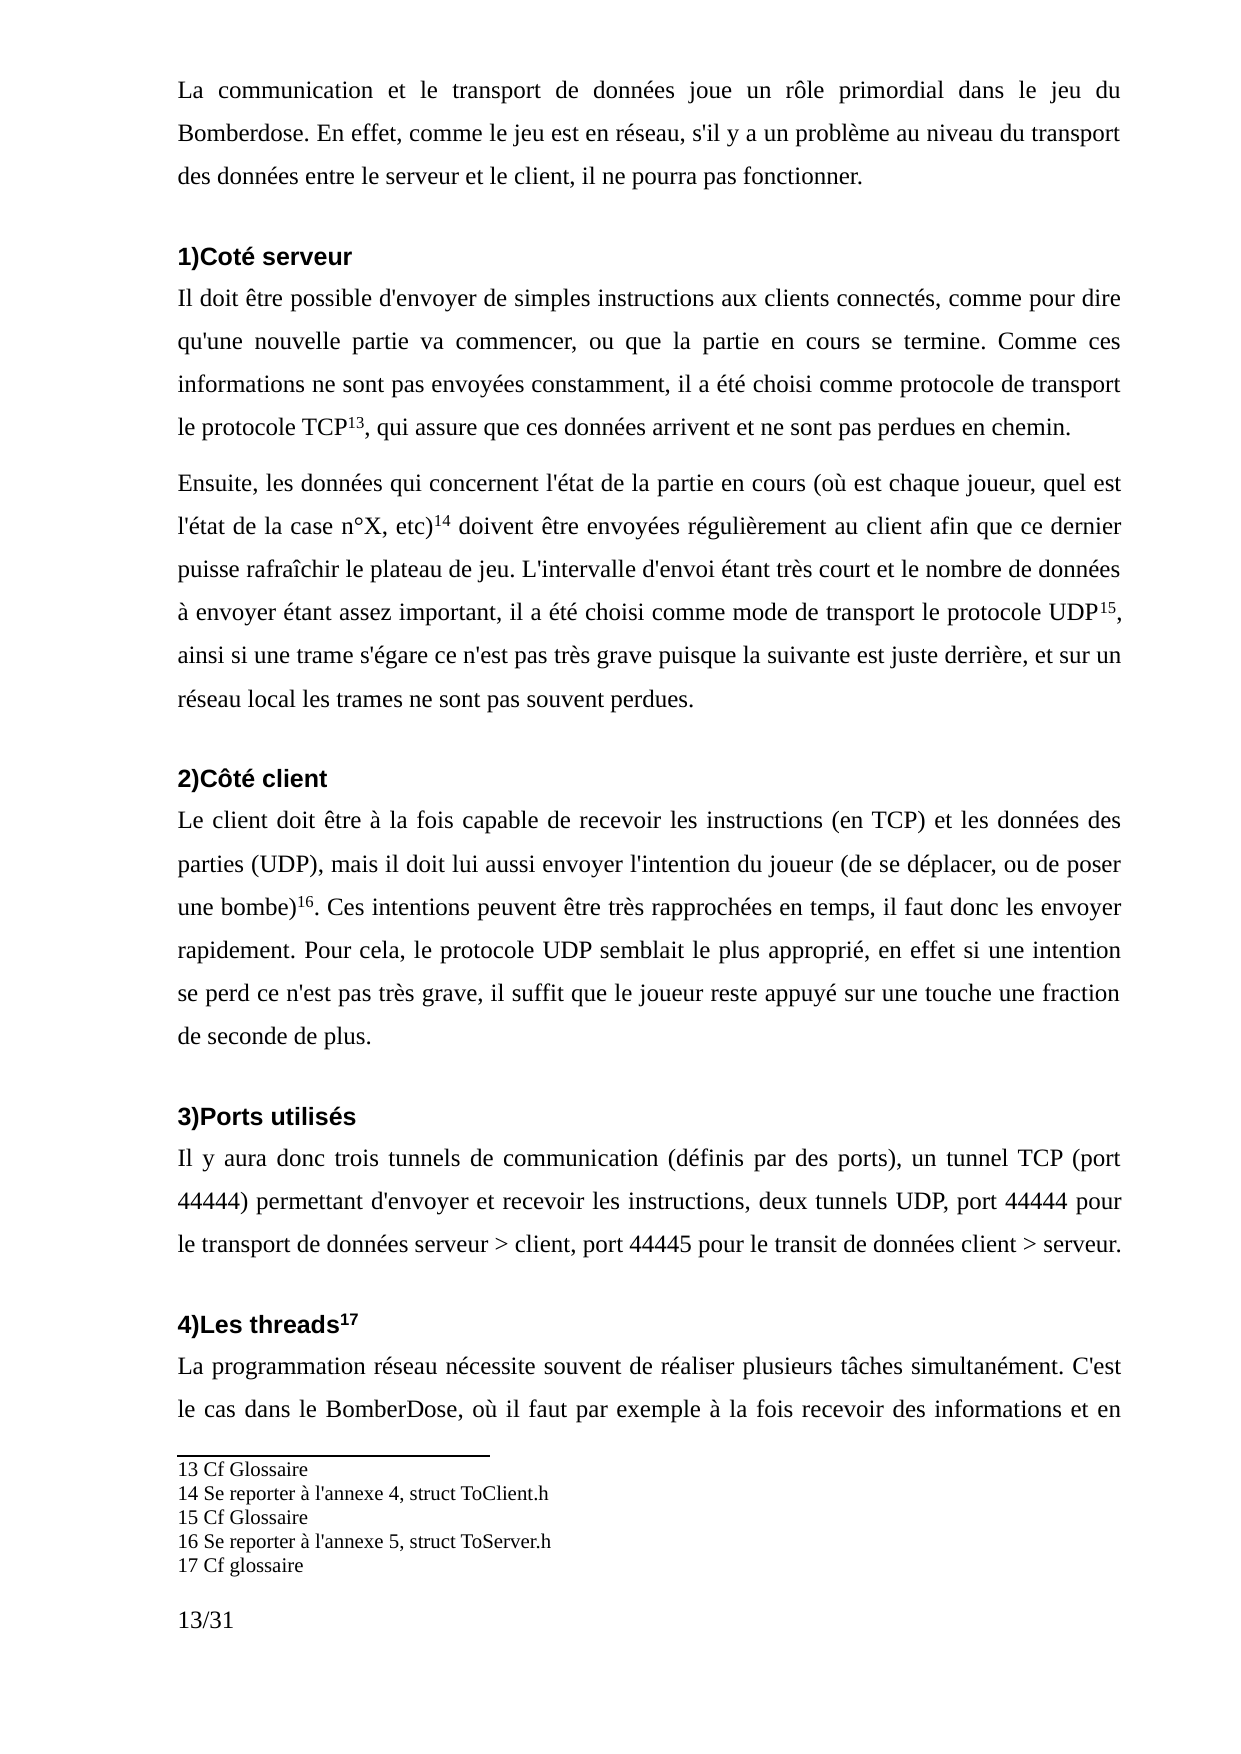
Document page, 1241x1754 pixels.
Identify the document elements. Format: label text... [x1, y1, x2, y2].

text Cf glossaire [177, 1553, 1122, 1577]
text La programmation réseau nécessite souvent de réaliser plusieurs tâches simultanément. C'est le cas dans le BomberDose, où il faut par exemple à la fois recevoir des informations et en [177, 1351, 1122, 1423]
text Le client doit être à la fois capable de recevoir les instructions (en TCP) et les données des parties (UDP), mais il doit lui aussi envoyer l'intention du joueur (de se déplacer, ou de poser une bombe). Ces intentions peuvent être très rapprochées en temps, il faut donc les envoyer rapidement. Pour cela, le protocole UDP semblait le plus approprié, en effet si une intention se perd ce n'est pas très grave, il suffit que le joueur reste appuyé sur une touche une fraction de seconde de plus. [177, 806, 1122, 1050]
text Ensuite, les données qui concernent l'état de la partie en cours (où est chaque joueur, quel est l'état de la case n°X, etc) doivent être envoyées régulièrement au client afin que ce dernier puisse rafraîchir le plateau de jeu. L'intervalle d'envoi étant très court et le nombre de données à envoyer étant assez important, il a été choisi comme mode de transport le protocole UDP, ainsi si une trame s'égare ce n'est pas très grave puisque la suivante est juste derrière, et sur un réseau local les trames ne sont pas souvent perdues. [177, 468, 1122, 712]
text La communication et le transport de données joue un rôle primordial dans le jeu du Bomberdose. En effet, comme le jeu est en réseau, s'il y a un problème au niveau du transport des données entre le serveur et le client, il ne pourra pas fonctionner. [177, 75, 1122, 190]
text Il y aura donc trois tunnels de communication (définis par des ports), un tunnel TCP (port 44444) permettant d'envoyer et recevoir les instructions, deux tunnels UDP, port 44444 pour le transport de données serveur > client, port 44445 pour le transit de données client > serveur. [177, 1143, 1122, 1258]
text Cf Glossaire [177, 1457, 1122, 1481]
text Cf Glossaire [177, 1505, 1122, 1529]
subtitle Les threads [177, 1310, 1122, 1339]
text Il doit être possible d'envoyer de simples instructions aux clients connectés, comme pour dire qu'une nouvelle partie va commencer, ou que la partie en cours se termine. Comme ces informations ne sont pas envoyées constamment, il a été choisi comme protocole de transport le protocole TCP, qui assure que ces données arrivent et ne sont pas perdues en chemin. [177, 283, 1122, 441]
text Se reporter à l'annexe 4, struct ToClient.h [177, 1481, 1122, 1505]
text Se reporter à l'annexe 5, struct ToServer.h [177, 1529, 1122, 1553]
subtitle Coté serveur [177, 242, 1122, 271]
subtitle Côté client [177, 764, 1122, 793]
subtitle Ports utilisés [177, 1102, 1122, 1131]
